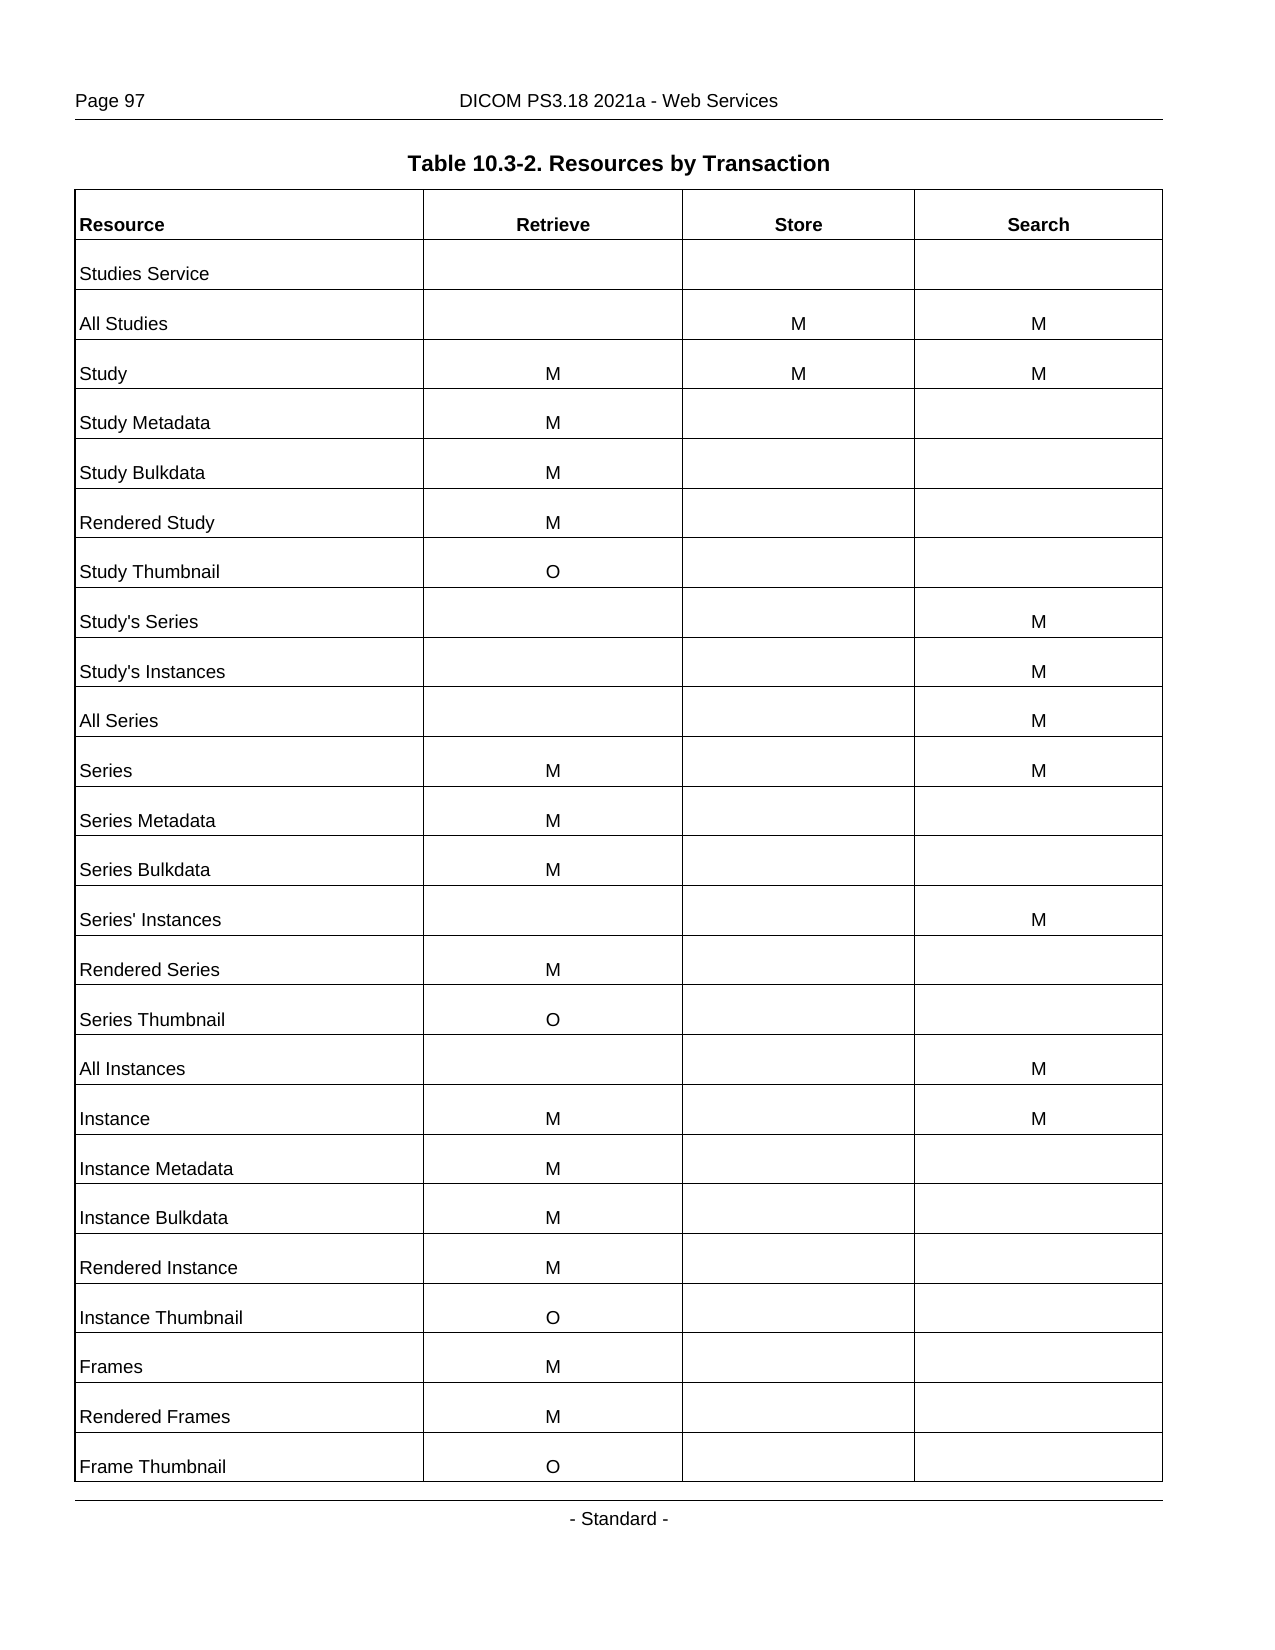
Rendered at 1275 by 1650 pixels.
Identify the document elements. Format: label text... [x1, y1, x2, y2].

table_cell M [915, 687, 1162, 736]
table_cell [915, 787, 1162, 835]
table_cell [683, 1433, 914, 1481]
table_cell M [424, 389, 682, 438]
table_cell Instance Thumbnail [76, 1284, 423, 1332]
table_cell All Instances [76, 1035, 423, 1084]
table_cell M [424, 1184, 682, 1233]
table_cell Instance Bulkdata [76, 1184, 423, 1233]
table_cell [915, 1234, 1162, 1282]
table_cell Series Bulkdata [76, 836, 423, 885]
table_cell [683, 1035, 914, 1084]
table_cell Studies Service [76, 240, 423, 289]
table_cell Instance [76, 1085, 423, 1133]
table_cell [424, 687, 682, 736]
table_cell Study Metadata [76, 389, 423, 438]
table_cell [683, 588, 914, 637]
table_cell [683, 538, 914, 587]
table_cell [915, 538, 1162, 587]
table_cell M [424, 936, 682, 984]
table_cell [915, 389, 1162, 438]
table_cell [683, 439, 914, 487]
table_cell [683, 1383, 914, 1432]
table_cell [683, 638, 914, 686]
table_cell M [915, 290, 1162, 338]
table_cell [915, 1184, 1162, 1233]
table_cell [683, 936, 914, 984]
table_cell M [915, 1035, 1162, 1084]
table_cell M [915, 588, 1162, 637]
table_cell O [424, 1433, 682, 1481]
table_cell [424, 588, 682, 637]
table_cell [915, 985, 1162, 1034]
table_cell M [424, 737, 682, 786]
table_cell Frames [76, 1333, 423, 1382]
table_cell Study Bulkdata [76, 439, 423, 487]
table_cell M [915, 340, 1162, 388]
table_header Search [915, 190, 1162, 239]
table_cell [683, 737, 914, 786]
table_cell [683, 1085, 914, 1133]
table_cell [424, 240, 682, 289]
table_cell [683, 787, 914, 835]
table_cell O [424, 1284, 682, 1332]
table_cell [915, 1284, 1162, 1332]
table_cell M [424, 1383, 682, 1432]
table_cell [683, 1284, 914, 1332]
table_cell Rendered Series [76, 936, 423, 984]
table_cell [683, 489, 914, 537]
table_cell Rendered Study [76, 489, 423, 537]
table_cell All Studies [76, 290, 423, 338]
table_cell Study Thumbnail [76, 538, 423, 587]
table_cell [683, 389, 914, 438]
table_cell [424, 1035, 682, 1084]
table_header Retrieve [424, 190, 682, 239]
table_cell M [424, 1085, 682, 1133]
table_cell All Series [76, 687, 423, 736]
table_cell [915, 836, 1162, 885]
table_cell [683, 886, 914, 935]
table_cell M [424, 836, 682, 885]
table_cell M [683, 340, 914, 388]
table_cell M [915, 1085, 1162, 1133]
table_cell [683, 1135, 914, 1183]
table_cell Series Metadata [76, 787, 423, 835]
table_cell Rendered Frames [76, 1383, 423, 1432]
table_cell [683, 1333, 914, 1382]
table_cell [915, 1383, 1162, 1432]
table_cell Study's Series [76, 588, 423, 637]
table_cell M [915, 737, 1162, 786]
table_cell O [424, 538, 682, 587]
table_cell [683, 1184, 914, 1233]
table_cell [915, 936, 1162, 984]
table_cell [683, 985, 914, 1034]
table_cell M [915, 886, 1162, 935]
table_cell [915, 489, 1162, 537]
table_cell Series' Instances [76, 886, 423, 935]
table_cell [424, 886, 682, 935]
table_cell [683, 836, 914, 885]
table_cell M [424, 489, 682, 537]
table_cell M [424, 1135, 682, 1183]
table_cell M [915, 638, 1162, 686]
table_cell [683, 1234, 914, 1282]
table_cell M [424, 439, 682, 487]
table_cell Rendered Instance [76, 1234, 423, 1282]
table_cell Study [76, 340, 423, 388]
table_cell [915, 240, 1162, 289]
table_cell Series [76, 737, 423, 786]
table_cell M [424, 340, 682, 388]
table_header Resource [76, 190, 423, 239]
table_cell [915, 1433, 1162, 1481]
table_cell [915, 439, 1162, 487]
table_cell O [424, 985, 682, 1034]
table_cell Study's Instances [76, 638, 423, 686]
table_cell M [424, 1234, 682, 1282]
table_cell [915, 1333, 1162, 1382]
table_header Store [683, 190, 914, 239]
table_cell M [424, 787, 682, 835]
table_cell M [424, 1333, 682, 1382]
table_cell Series Thumbnail [76, 985, 423, 1034]
table_cell [424, 638, 682, 686]
table_cell Frame Thumbnail [76, 1433, 423, 1481]
table_cell [915, 1135, 1162, 1183]
table_cell Instance Metadata [76, 1135, 423, 1183]
table_cell [424, 290, 682, 338]
table_cell M [683, 290, 914, 338]
table_cell [683, 687, 914, 736]
text Table 10.3-2. Resources by Transaction [75, 150, 1162, 176]
table_cell [683, 240, 914, 289]
